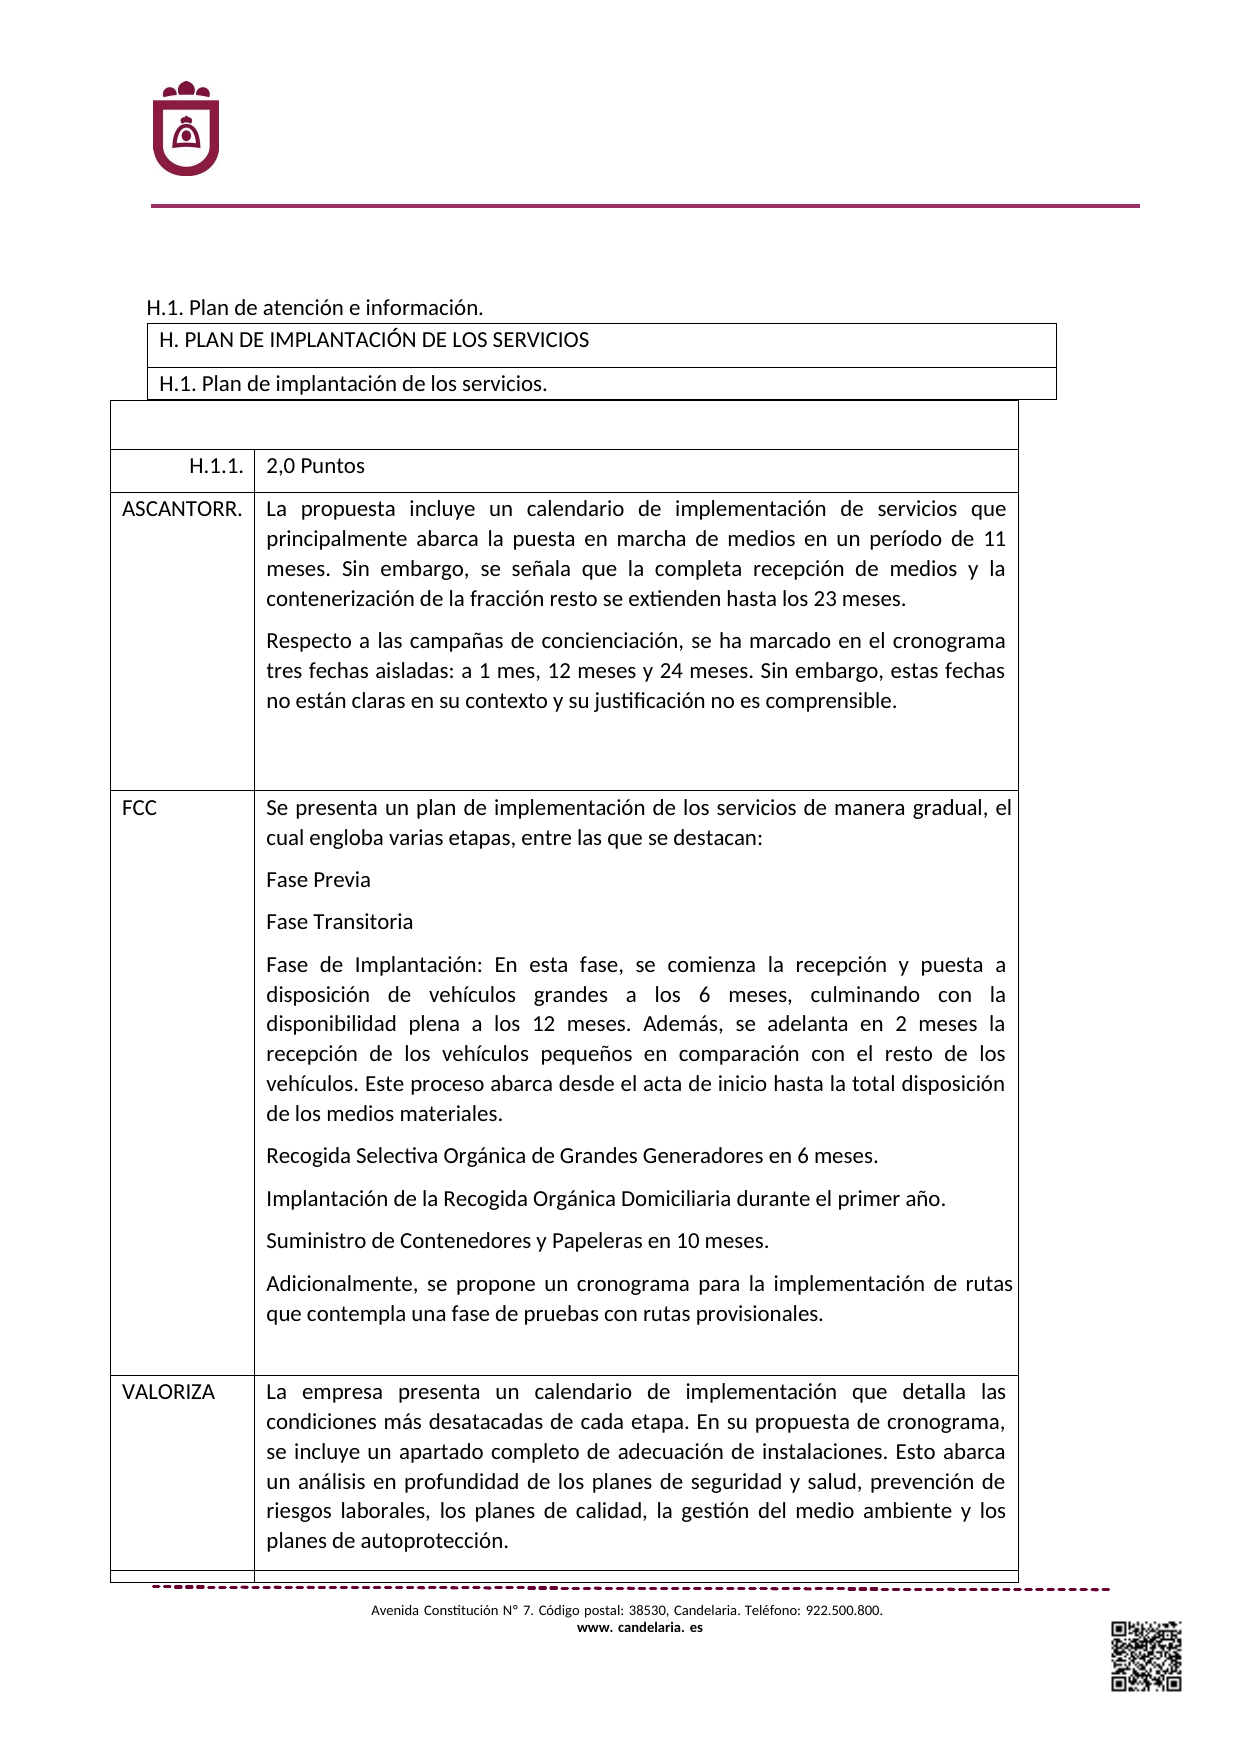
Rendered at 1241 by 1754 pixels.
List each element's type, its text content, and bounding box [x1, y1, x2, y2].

table_cell [111, 1571, 254, 1582]
table_cell ASCANTORR. [111, 493, 254, 790]
table_cell [255, 1571, 1018, 1582]
table_cell Se presenta un plan de implementación de los servicios de manera gradual, el cual engloba varias etapas, entre las que se destacan: Fase Previa Fase Transitoria Fase de Implantación: En esta fase, se comienza la recepción y puesta a disposición de vehículos grandes a los 6 meses, culminando con la disponibilidad plena a los 12 meses. Además, se adelanta en 2 meses la recepción de los vehículos pequeños en comparación con el resto de los vehículos. Este proceso abarca desde el acta de inicio hasta la total disposición de los medios materiales. Recogida Selectiva Orgánica de Grandes Generadores en 6 meses. Implantación de la Recogida Orgánica Domiciliaria durante el primer año. Suministro de Contenedores y Papeleras en 10 meses. Adicionalmente, se propone un cronograma para la implementación de rutas que contempla una fase de pruebas con rutas provisionales. [255, 791, 1018, 1375]
text H.1. Plan de atención e información. [146, 293, 1144, 321]
table_cell H.1. Plan de implantación de los servicios. [148, 368, 1056, 399]
table_cell FCC [111, 791, 254, 1375]
table_cell La propuesta incluye un calendario de implementación de servicios que principalmente abarca la puesta en marcha de medios en un período de 11 meses. Sin embargo, se señala que la completa recepción de medios y la contenerización de la fracción resto se extienden hasta los 23 meses. Respecto a las campañas de concienciación, se ha marcado en el cronograma tres fechas aisladas: a 1 mes, 12 meses y 24 meses. Sin embargo, estas fechas no están claras en su contexto y su justificación no es comprensible. [255, 493, 1018, 790]
table_header [111, 401, 1018, 449]
table_cell 2,0 Puntos [255, 450, 1018, 492]
table_cell La empresa presenta un calendario de implementación que detalla las condiciones más desatacadas de cada etapa. En su propuesta de cronograma, se incluye un apartado completo de adecuación de instalaciones. Esto abarca un análisis en profundidad de los planes de seguridad y salud, prevención de riesgos laborales, los planes de calidad, la gestión del medio ambiente y los planes de autoprotección. [255, 1376, 1018, 1569]
table_cell VALORIZA [111, 1376, 254, 1569]
table_header H. PLAN DE IMPLANTACIÓN DE LOS SERVICIOS [148, 324, 1056, 367]
table_cell H.1.1. [111, 450, 254, 492]
